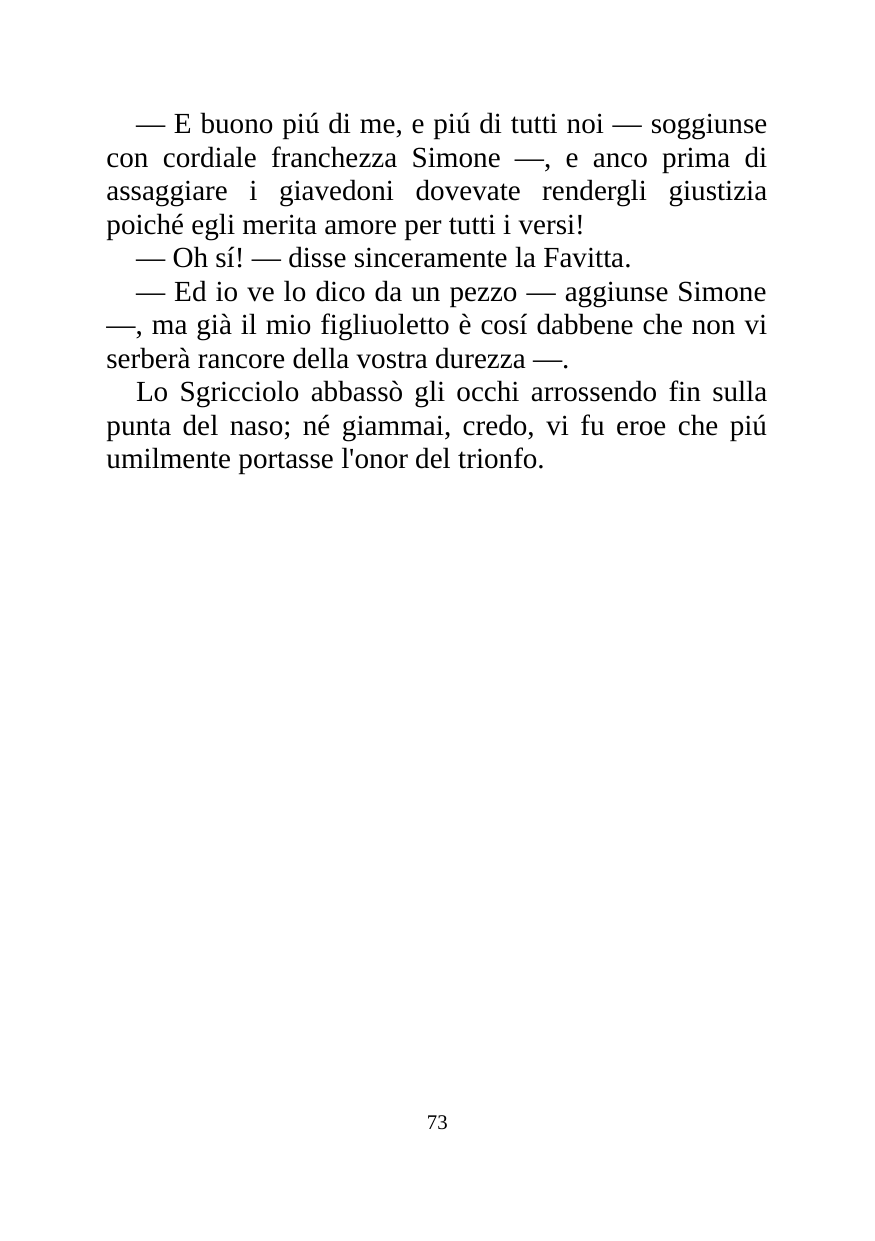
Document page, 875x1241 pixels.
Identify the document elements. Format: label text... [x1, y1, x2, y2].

text — E buono piú di me, e piú di tutti noi — soggiunse con cordiale franchezza Simone —, e anco prima di assaggiare i giavedoni dovevate rendergli giustizia poiché egli merita amore per tutti i versi! [106, 106, 768, 240]
text — Ed io ve lo dico da un pezzo — aggiunse Simone —, ma già il mio figliuoletto è cosí dabbene che non vi serberà rancore della vostra durezza —. [106, 274, 768, 374]
text — Oh sí! — disse sinceramente la Favitta. [106, 240, 768, 274]
text Lo Sgricciolo abbassò gli occhi arrossendo fin sulla punta del naso; né giammai, credo, vi fu eroe che piú umilmente portasse l'onor del trionfo. [106, 374, 768, 475]
